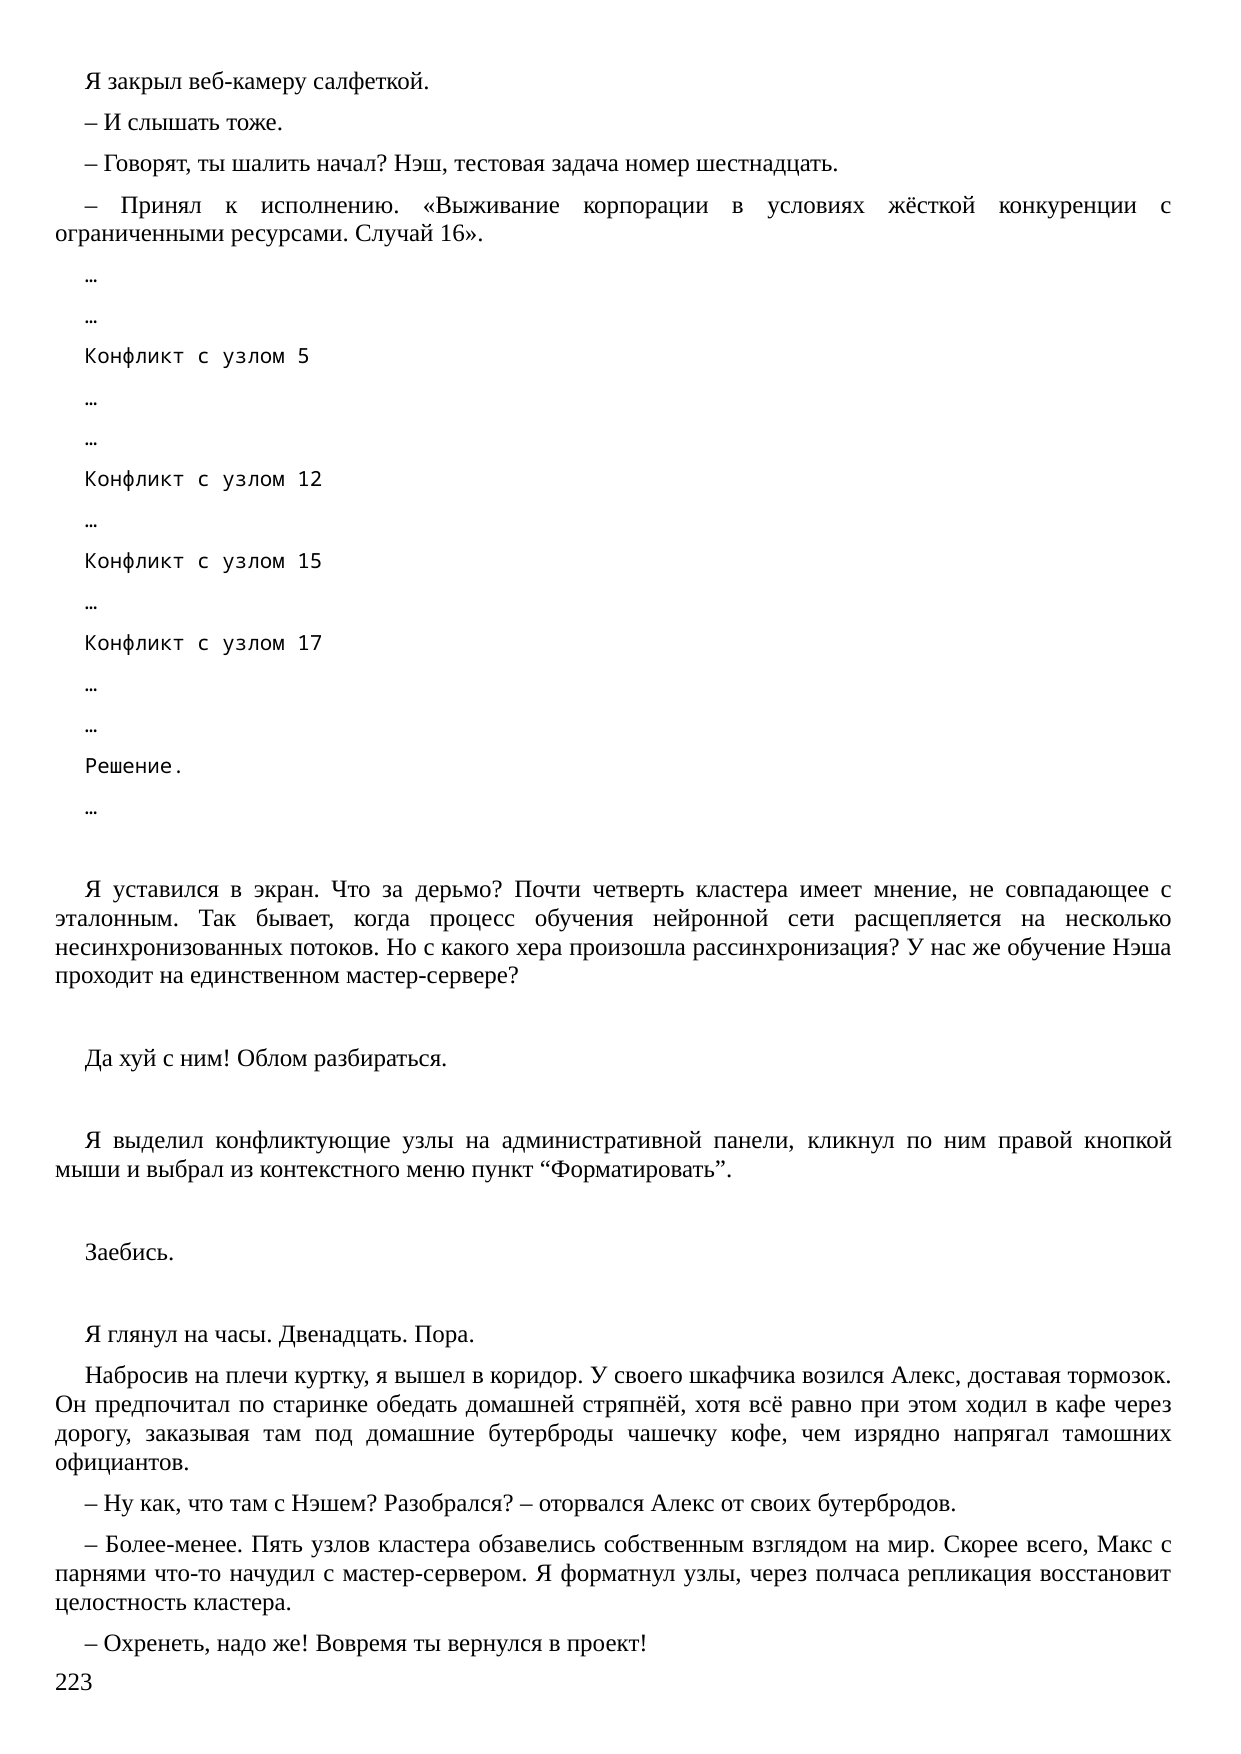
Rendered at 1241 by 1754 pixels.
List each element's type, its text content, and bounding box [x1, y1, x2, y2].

text … [55, 383, 1173, 411]
text … [55, 260, 1173, 288]
text Я закрыл веб-камеру салфеткой. [55, 66, 1173, 95]
text Я уставился в экран. Что за дерьмо? Почти четверть кластера имеет мнение, не совпадающее с эталонным. Так бывает, когда процесс обучения нейронной сети расщепляется на несколько несинхронизованных потоков. Но с какого хера произошла рассинхронизация? У нас же обучение Нэша проходит на единственном мастер-сервере? [55, 874, 1173, 989]
text – Принял к исполнению. «Выживание корпорации в условиях жёсткой конкуренции с ограниченными ресурсами. Случай 16». [55, 190, 1173, 247]
text … [55, 423, 1173, 452]
text Заебись. [55, 1237, 1173, 1265]
text – Ну как, что там с Нэшем? Разобрался? – оторвался Алекс от своих бутербродов. [55, 1488, 1173, 1517]
text … [55, 505, 1173, 534]
text … [55, 669, 1173, 698]
text Да хуй с ним! Облом разбираться. [55, 1043, 1173, 1072]
text … [55, 792, 1173, 820]
text Конфликт с узлом 15 [55, 546, 1173, 575]
text Конфликт с узлом 17 [55, 628, 1173, 657]
text … [55, 710, 1173, 738]
text – Охренеть, надо же! Вовремя ты вернулся в проект! [55, 1628, 1173, 1657]
text Конфликт с узлом 5 [55, 342, 1173, 370]
text – Говорят, ты шалить начал? Нэш, тестовая задача номер шестнадцать. [55, 148, 1173, 177]
text Конфликт с узлом 12 [55, 464, 1173, 493]
text … [55, 587, 1173, 616]
text – Более-менее. Пять узлов кластера обзавелись собственным взглядом на мир. Скорее всего, Макс с парнями что-то начудил с мастер-сервером. Я форматнул узлы, через полчаса репликация восстановит целостность кластера. [55, 1529, 1173, 1615]
text Решение. [55, 751, 1173, 779]
text Набросив на плечи куртку, я вышел в коридор. У своего шкафчика возился Алекс, доставая тормозок. Он предпочитал по старинке обедать домашней стряпнёй, хотя всё равно при этом ходил в кафе через дорогу, заказывая там под домашние бутерброды чашечку кофе, чем изрядно напрягал тамошних официантов. [55, 1360, 1173, 1475]
text Я выделил конфликтующие узлы на административной панели, кликнул по ним правой кнопкой мыши и выбрал из контекстного меню пункт “Форматировать”. [55, 1125, 1173, 1183]
text Я глянул на часы. Двенадцать. Пора. [55, 1319, 1173, 1348]
text – И слышать тоже. [55, 107, 1173, 136]
text … [55, 301, 1173, 329]
